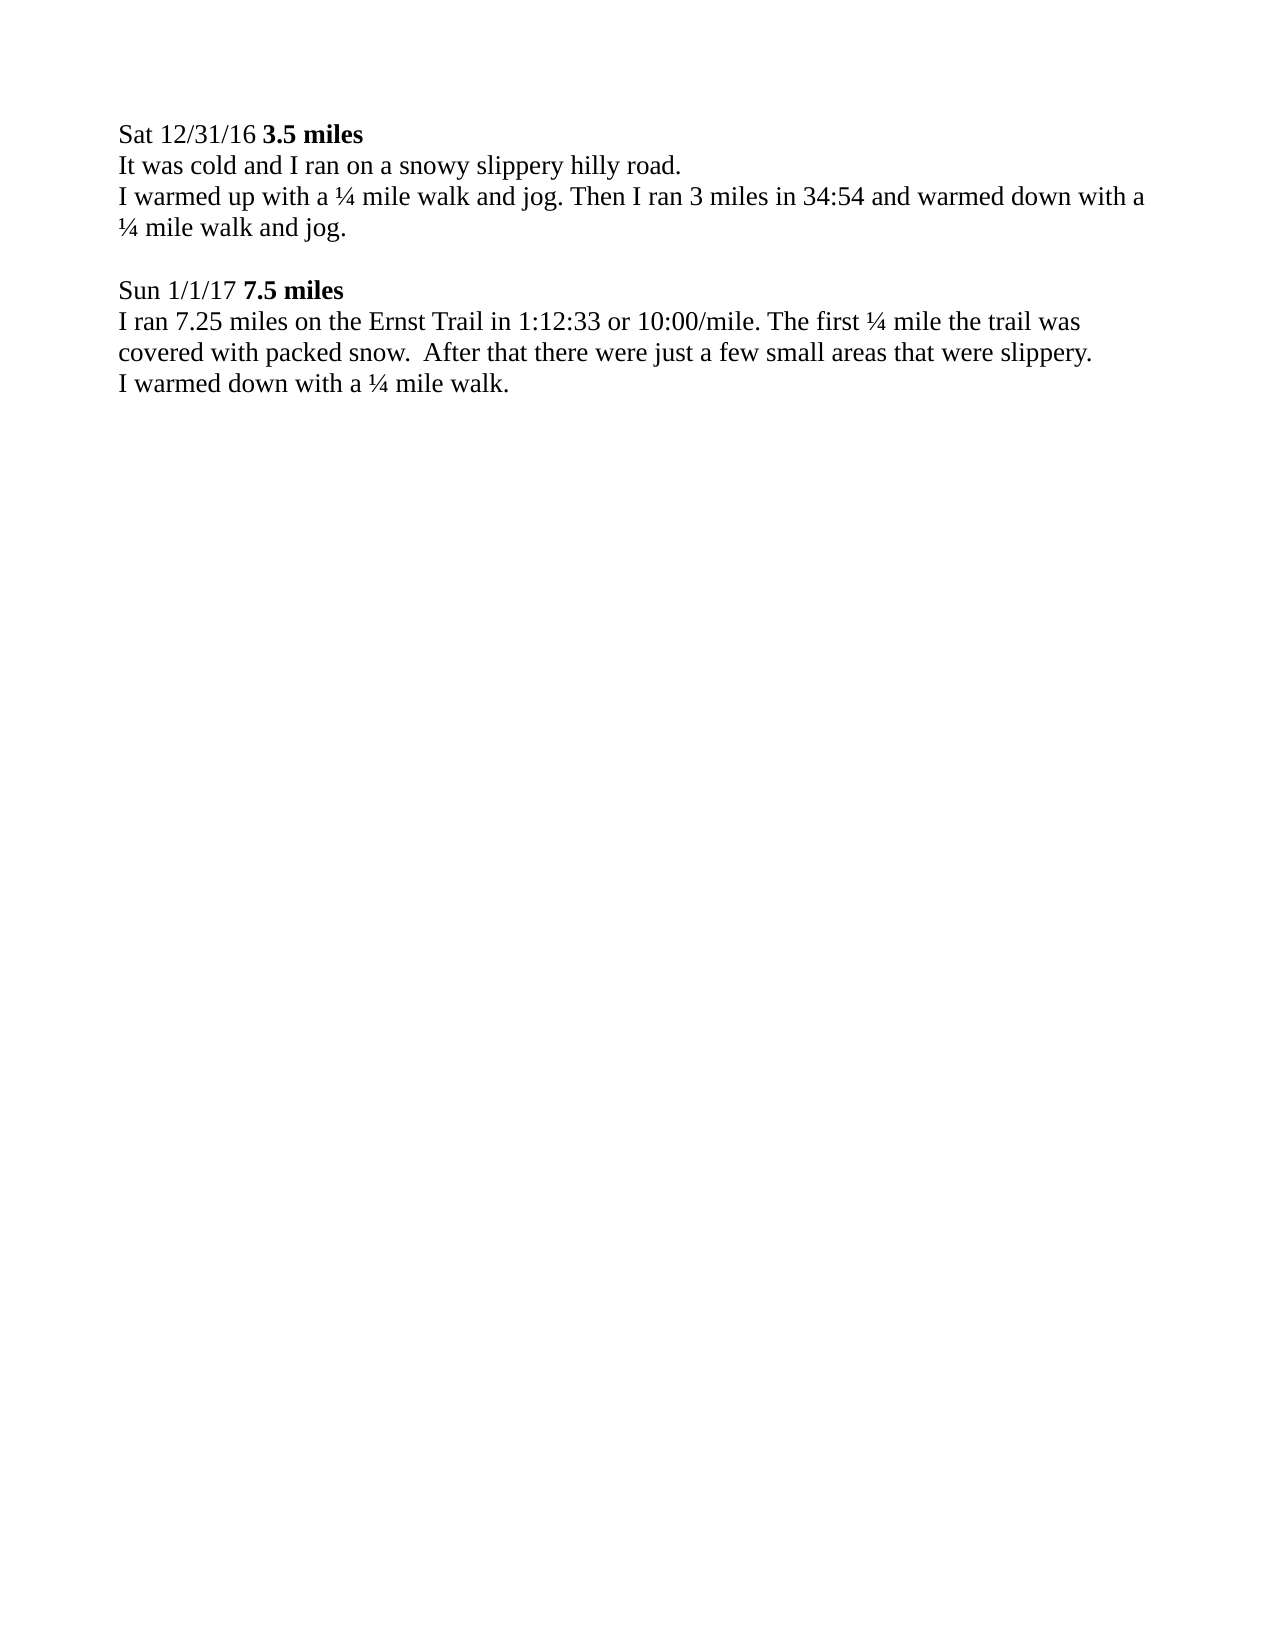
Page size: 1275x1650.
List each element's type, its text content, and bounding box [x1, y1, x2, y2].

text It was cold and I ran on a snowy slippery hilly road. [118, 149, 1157, 180]
text Sat 12/31/16 3.5 miles [118, 118, 1157, 149]
text I warmed up with a ¼ mile walk and jog. Then I ran 3 miles in 34:54 and warmed down with a ¼ mile walk and jog. [118, 180, 1157, 243]
text I ran 7.25 miles on the Ernst Trail in 1:12:33 or 10:00/mile. The first ¼ mile the trail was covered with packed snow. After that there were just a few small areas that were slippery. [118, 305, 1157, 367]
text I warmed down with a ¼ mile walk. [118, 367, 1157, 398]
text Sun 1/1/17 7.5 miles [118, 274, 1157, 305]
